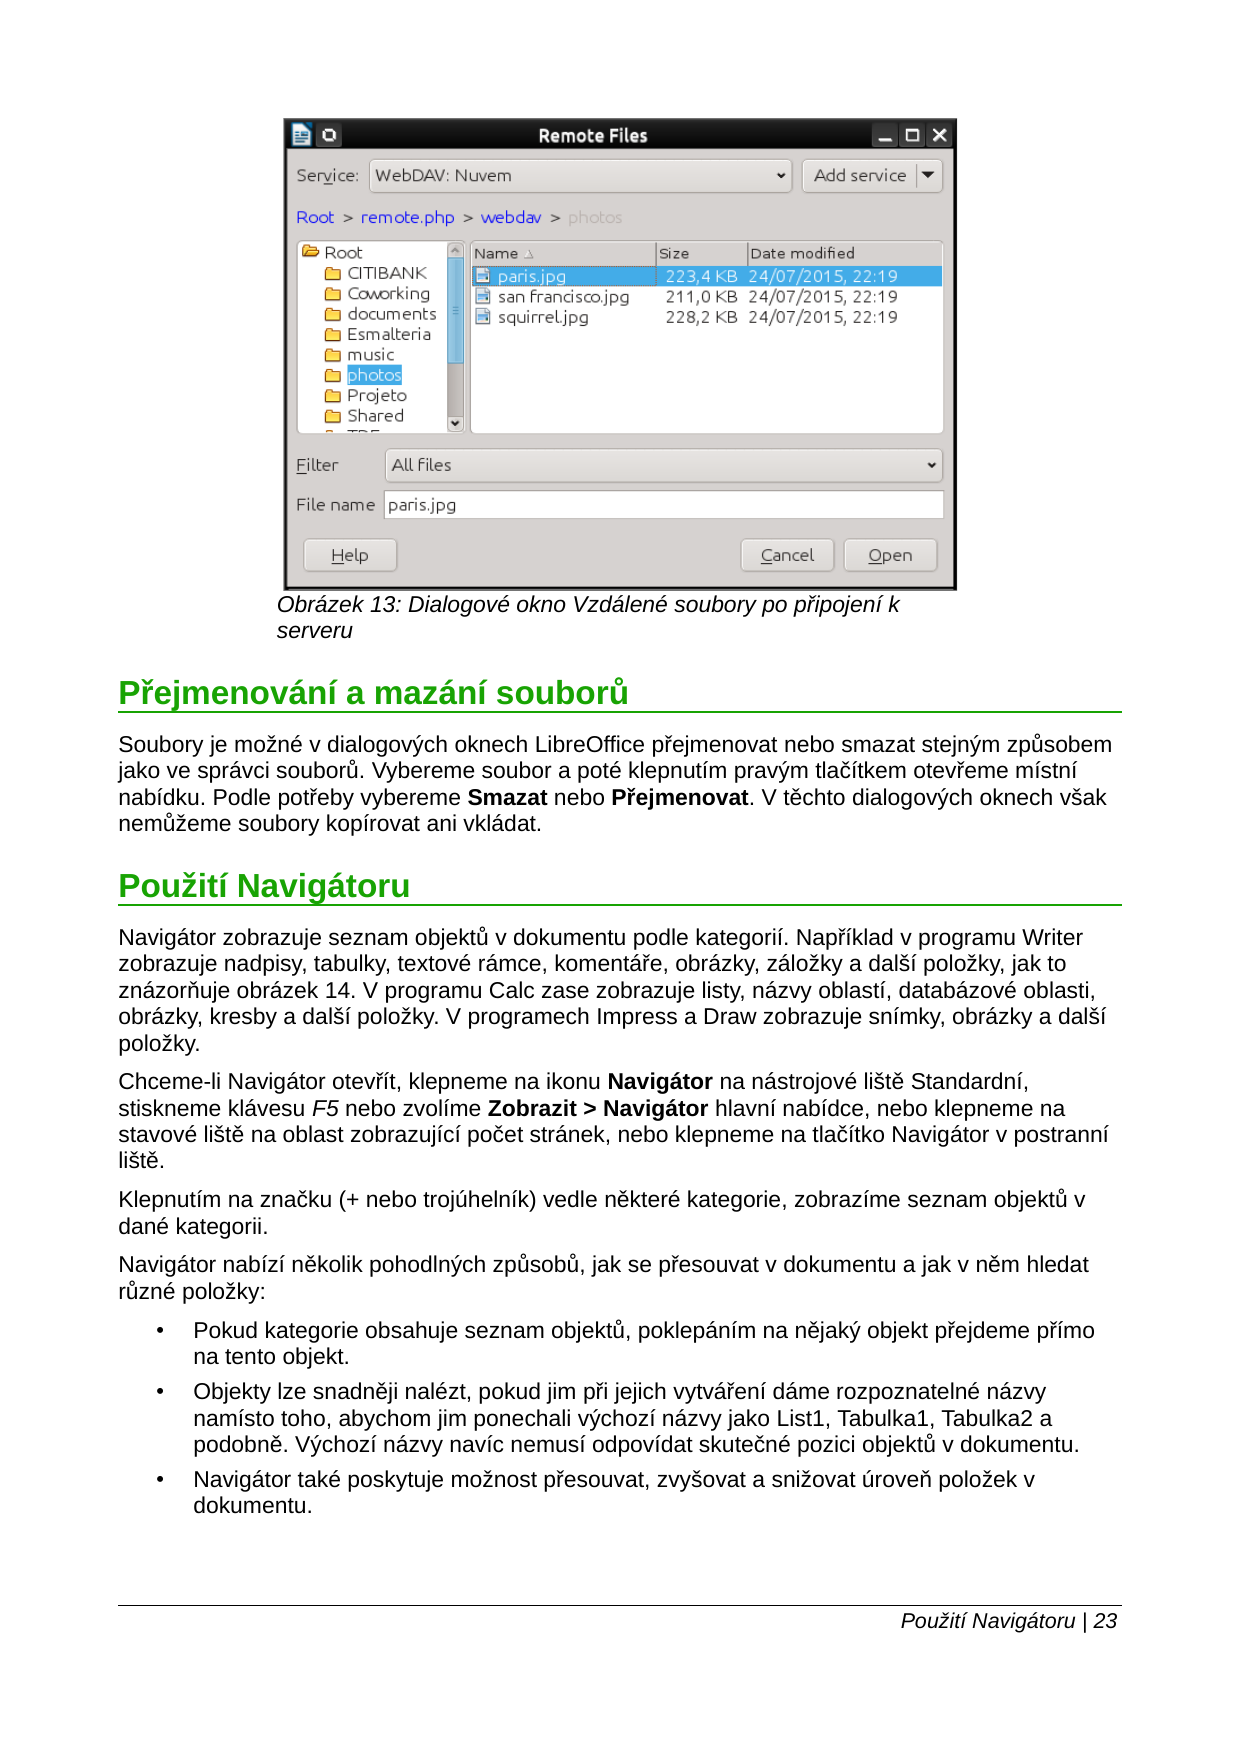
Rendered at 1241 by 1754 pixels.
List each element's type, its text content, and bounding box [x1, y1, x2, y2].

text Chceme-li Navigátor otevřít, klepneme na ikonu Navigátor na nástrojové liště Standardní, stiskneme klávesu F5 nebo zvolíme Zobrazit > Navigátor hlavní nabídce, nebo klepneme na stavové liště na oblast zobrazující počet stránek, nebo klepneme na tlačítko Navigátor v postranní liště. [118, 1068, 1122, 1174]
text Navigátor nabízí několik pohodlných způsobů, jak se přesouvat v dokumentu a jak v něm hledat různé položky: [118, 1251, 1122, 1304]
list Navigátor také poskytuje možnost přesouvat, zvyšovat a snižovat úroveň položek v dokumentu. [156, 1466, 1122, 1519]
text Klepnutím na značku (+ nebo trojúhelník) vedle některé kategorie, zobrazíme seznam objektů v dané kategorii. [118, 1186, 1122, 1239]
subtitle Použití Navigátoru [118, 866, 1122, 904]
list Pokud kategorie obsahuje seznam objektů, poklepáním na nějaký objekt přejdeme přímo na tento objekt. [156, 1317, 1122, 1369]
subtitle Přejmenování a mazání souborů [118, 673, 1122, 711]
text Navigátor zobrazuje seznam objektů v dokumentu podle kategorií. Například v programu Writer zobrazuje nadpisy, tabulky, textové rámce, komentáře, obrázky, záložky a další položky, jak to znázorňuje obrázek 14. V programu Calc zase zobrazuje listy, názvy oblastí, databázové oblasti, obrázky, kresby a další položky. V programech Impress a Draw zobrazuje snímky, obrázky a další položky. [118, 924, 1122, 1056]
picture [283, 118, 958, 591]
list Objekty lze snadněji nalézt, pokud jim při jejich vytváření dáme rozpoznatelné názvy namísto toho, abychom jim ponechali výchozí názvy jako List1, Tabulka1, Tabulka2 a podobně. Výchozí názvy navíc nemusí odpovídat skutečné pozici objektů v dokumentu. [156, 1378, 1122, 1457]
text Soubory je možné v dialogových oknech LibreOffice přejmenovat nebo smazat stejným způsobem jako ve správci souborů. Vybereme soubor a poté klepnutím pravým tlačítkem otevřeme místní nabídku. Podle potřeby vybereme Smazat nebo Přejmenovat. V těchto dialogových oknech však nemůžeme soubory kopírovat ani vkládat. [118, 731, 1122, 836]
text Obrázek 13: Dialogové okno Vzdálené soubory po připojení k serveru [277, 591, 964, 643]
